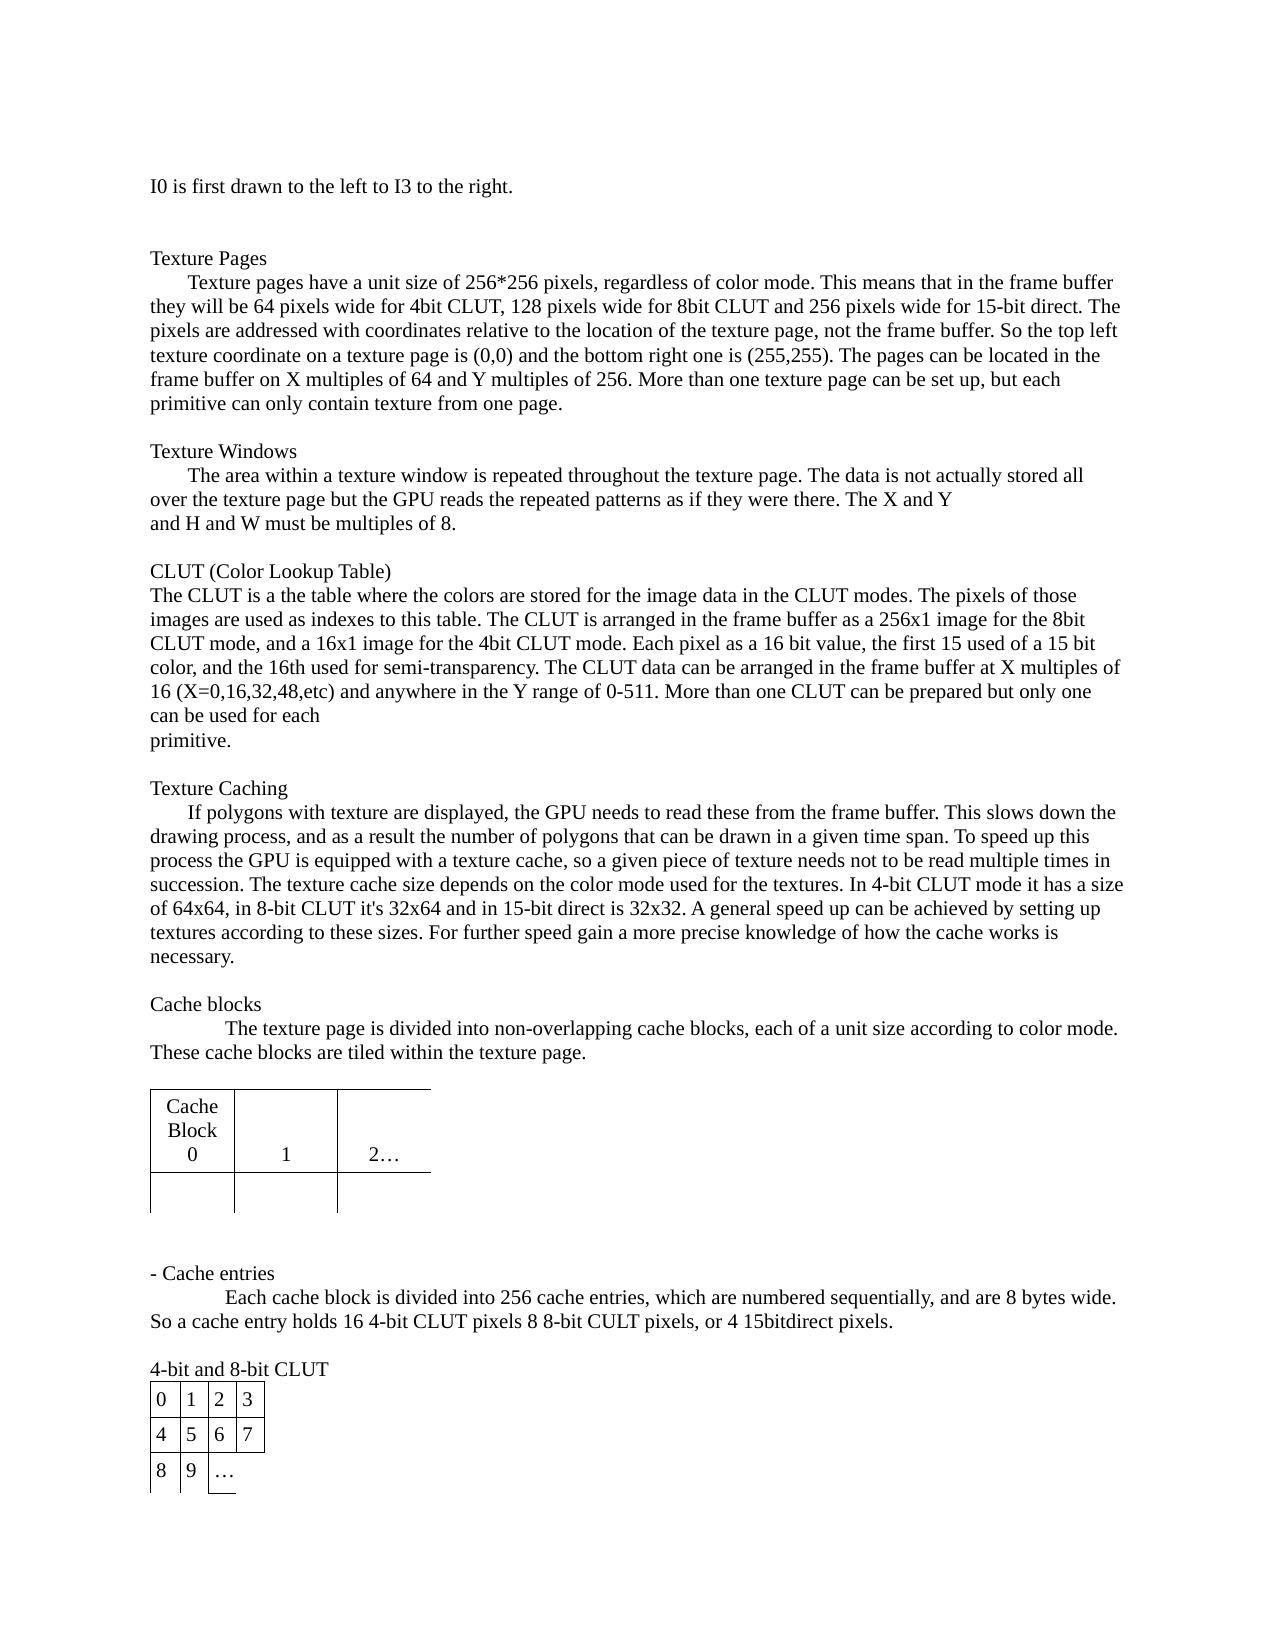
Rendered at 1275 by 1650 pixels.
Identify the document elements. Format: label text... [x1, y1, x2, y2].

list CLUT (Color Lookup Table) [150, 559, 1125, 583]
table_cell [151, 1173, 234, 1212]
table_cell 7 [237, 1418, 264, 1452]
text If polygons with texture are displayed, the GPU needs to read these from the frame buffer. This slows down the drawing process, and as a result the number of polygons that can be drawn in a given time span. To speed up this process the GPU is equipped with a texture cache, so a given piece of texture needs not to be read multiple times in succession. The texture cache size depends on the color mode used for the textures. In 4-bit CLUT mode it has a size of 64x64, in 8-bit CLUT it's 32x64 and in 15-bit direct is 32x32. A general speed up can be achieved by setting up textures according to these sizes. For further speed gain a more precise knowledge of how the cache works is necessary. [150, 800, 1125, 968]
table_header 2 [209, 1382, 236, 1417]
text primitive. [150, 727, 1125, 752]
table_cell [236, 1453, 264, 1492]
text Texture pages have a unit size of 256*256 pixels, regardless of color mode. This means that in the frame buffer they will be 64 pixels wide for 4bit CLUT, 128 pixels wide for 8bit CLUT and 256 pixels wide for 15-bit direct. The pixels are addressed with coordinates relative to the location of the texture page, not the frame buffer. So the top left texture coordinate on a texture page is (0,0) and the bottom right one is (255,255). The pages can be located in the frame buffer on X multiples of 64 and Y multiples of 256. More than one texture page can be set up, but each primitive can only contain texture from one page. [150, 270, 1125, 415]
text Each cache block is divided into 256 cache entries, which are numbered sequentially, and are 8 bytes wide. So a cache entry holds 16 4-bit CLUT pixels 8 8-bit CULT pixels, or 4 15bitdirect pixels. [150, 1285, 1125, 1333]
table_cell 5 [181, 1418, 208, 1452]
table_header 3 [237, 1382, 264, 1417]
list Texture Windows [150, 439, 1125, 463]
text Cache blocks [150, 992, 1125, 1016]
table_header Cache Block 0 [151, 1090, 234, 1172]
table_cell 9 [181, 1453, 208, 1492]
list Texture Pages [150, 246, 1125, 270]
table_header 2… [338, 1090, 431, 1172]
text The CLUT is a the table where the colors are stored for the image data in the CLUT modes. The pixels of those images are used as indexes to this table. The CLUT is arranged in the frame buffer as a 256x1 image for the 8bit CLUT mode, and a 16x1 image for the 4bit CLUT mode. Each pixel as a 16 bit value, the first 15 used of a 15 bit color, and the 16th used for semi-transparency. The CLUT data can be arranged in the frame buffer at X multiples of 16 (X=0,16,32,48,etc) and anywhere in the Y range of 0-511. More than one CLUT can be prepared but only one can be used for each [150, 583, 1125, 727]
table_cell [235, 1173, 337, 1212]
table_cell 6 [209, 1418, 236, 1452]
table_cell 4 [151, 1418, 180, 1452]
text and H and W must be multiples of 8. [150, 511, 1125, 535]
text The texture page is divided into non-overlapping cache blocks, each of a unit size according to color mode. These cache blocks are tiled within the texture page. [150, 1016, 1125, 1064]
text 4-bit and 8-bit CLUT [150, 1357, 1125, 1381]
table_header 1 [181, 1382, 208, 1417]
table_cell [338, 1173, 431, 1212]
table_header 0 [151, 1382, 180, 1417]
text - Cache entries [150, 1261, 1125, 1285]
text The area within a texture window is repeated throughout the texture page. The data is not actually stored all over the texture page but the GPU reads the repeated patterns as if they were there. The X and Y [150, 463, 1125, 511]
table_cell … [209, 1453, 236, 1492]
table_cell 8 [151, 1453, 180, 1492]
table_header 1 [235, 1090, 337, 1172]
list Texture Caching [150, 776, 1125, 800]
text I0 is first drawn to the left to I3 to the right. [150, 174, 1125, 198]
